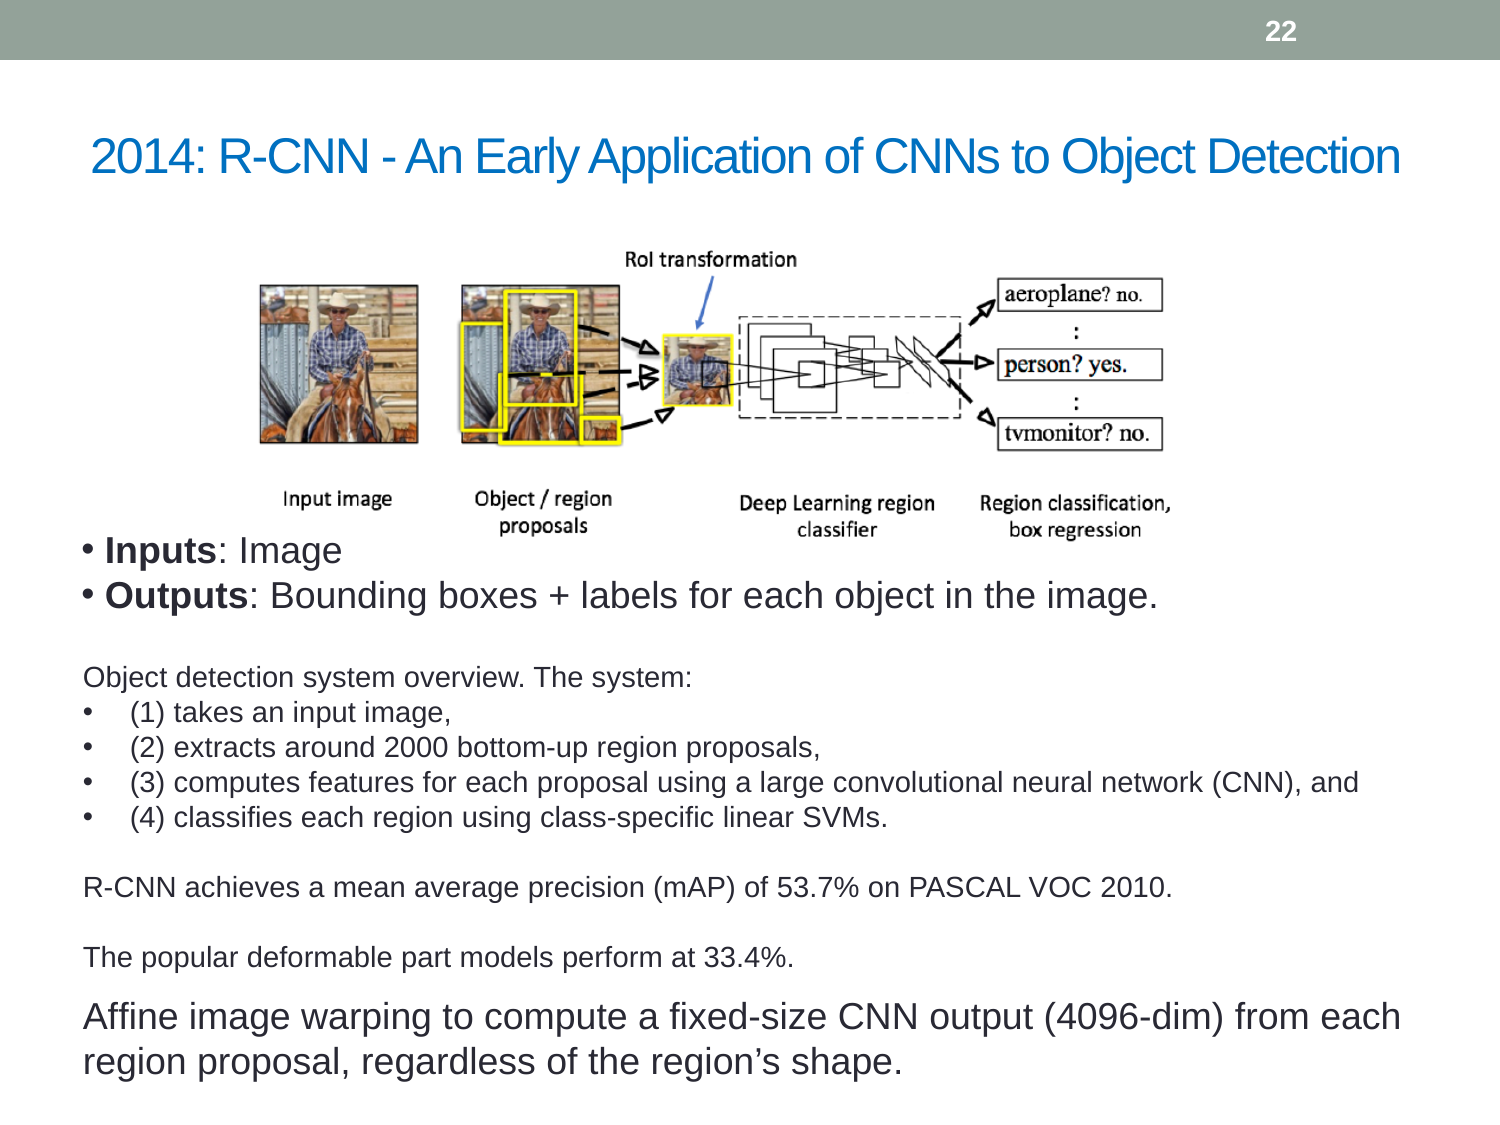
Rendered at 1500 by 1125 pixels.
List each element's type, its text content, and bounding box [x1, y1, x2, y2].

text_box Inputs: Image Outputs: Bounding boxes + labels for each object in the image. [66, 518, 1500, 624]
title 2014: R-CNN - An Early Application of CNNs to Object Detection [75, 87, 1425, 250]
slide_number [1250, 3, 1425, 57]
text_box Afﬁne image warping to compute a ﬁxed-size CNN output (4096-dim) from each region proposal, regardless of the region’s shape. [68, 984, 1425, 1090]
picture [212, 235, 1188, 518]
text_box Object detection system overview. The system: (1) takes an input image, (2) extracts around 2000 bottom-up region proposals, (3) computes features for each proposal using a large convolutional neural network (CNN), and (4) classifies each region using class-specific linear SVMs. R-CNN achieves a mean average precision (mAP) of 53.7% on PASCAL VOC 2010. The popular deformable part models perform at 33.4%. [68, 651, 1500, 981]
